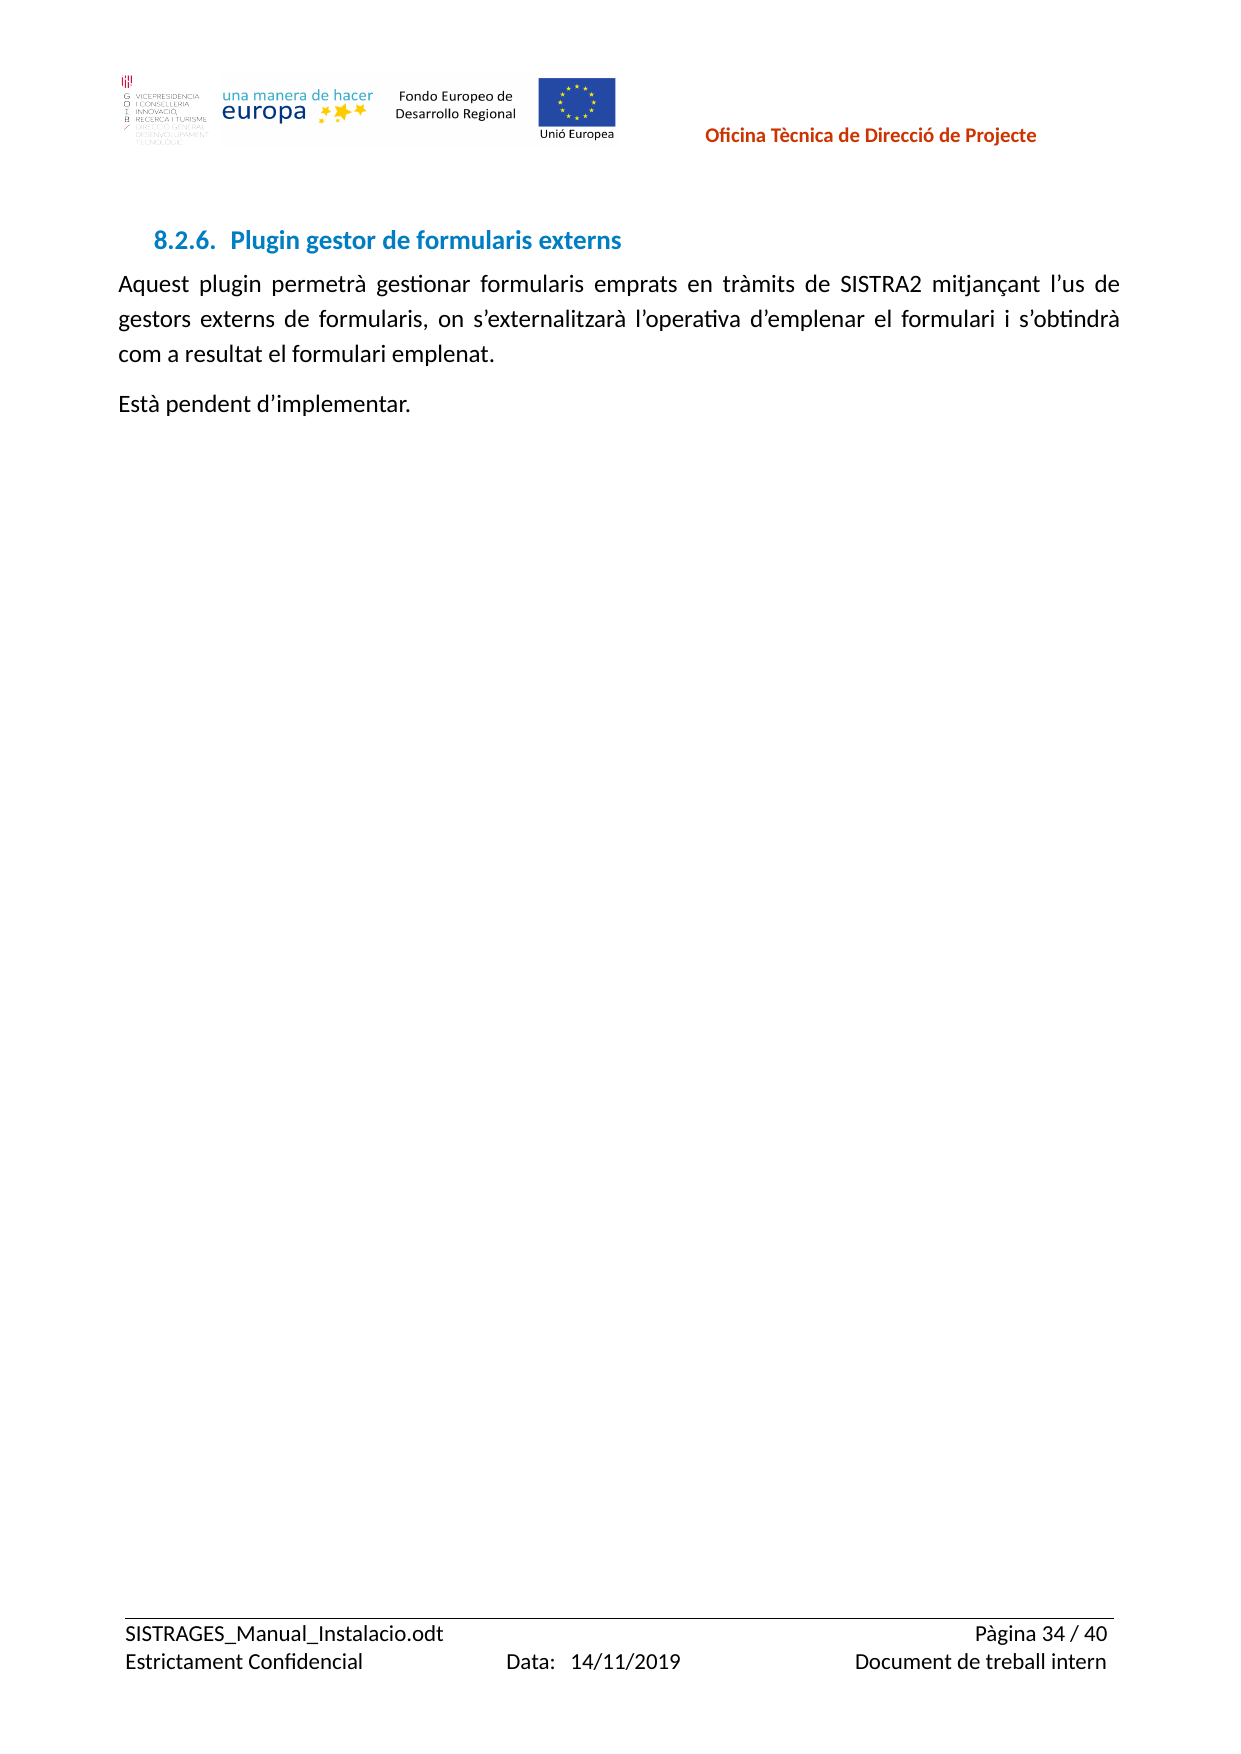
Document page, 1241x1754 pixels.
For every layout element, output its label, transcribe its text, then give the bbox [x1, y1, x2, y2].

text Aquest plugin permetrà gestionar formularis emprats en tràmits de SISTRA2 mitjançant l’us de gestors externs de formularis, on s’externalitzarà l’operativa d’emplenar el formulari i s’obtindrà com a resultat el formulari emplenat. [118, 268, 1122, 369]
picture [219, 73, 621, 147]
picture [118, 73, 213, 147]
subtitle Plugin gestor de formularis externs [153, 223, 1122, 256]
text Està pendent d’implementar. [118, 388, 1122, 418]
